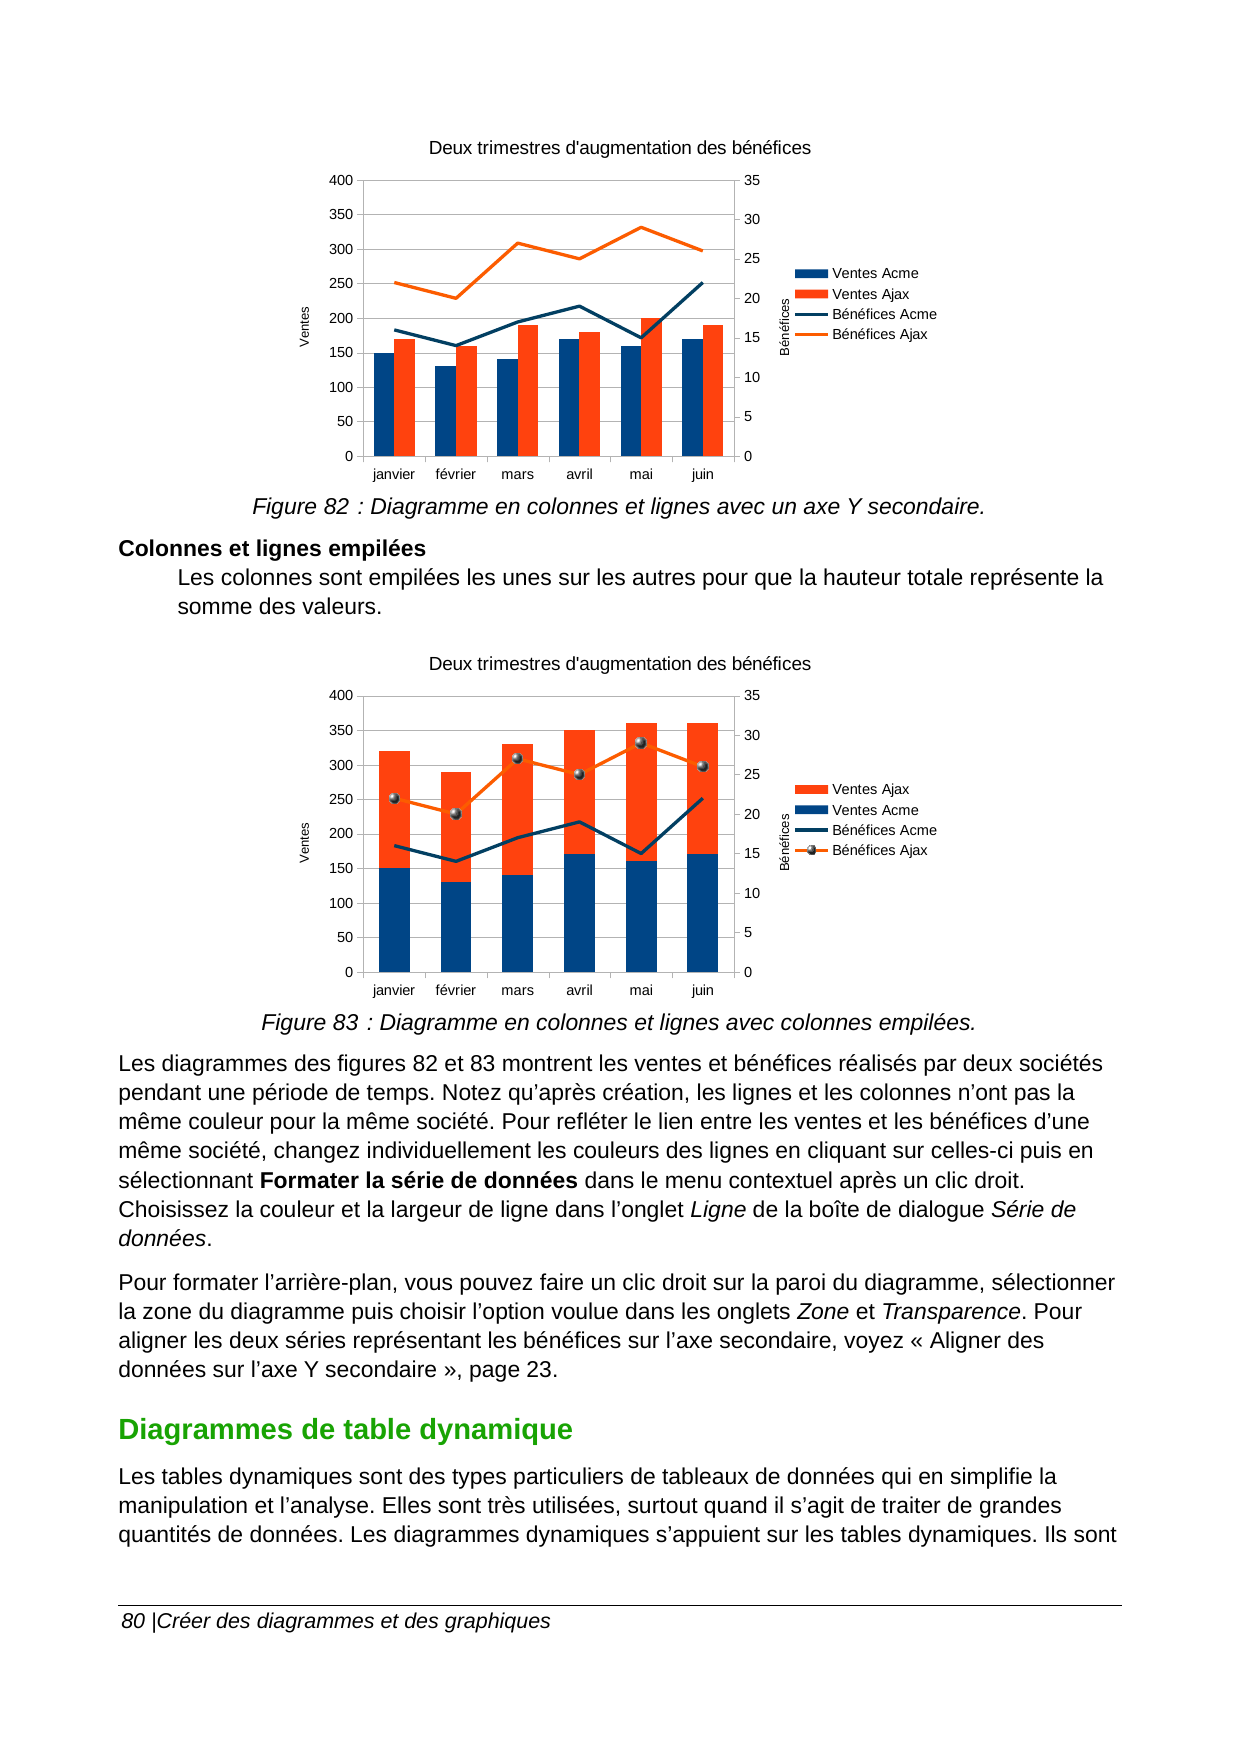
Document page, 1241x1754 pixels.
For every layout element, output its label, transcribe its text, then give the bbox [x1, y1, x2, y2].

subtitle Colonnes et lignes empilées [118, 531, 1122, 561]
text Les tables dynamiques sont des types particuliers de tableaux de données qui en simplifie la manipulation et l’analyse. Elles sont très utilisées, surtout quand il s’agit de traiter de grandes quantités de données. Les diagrammes dynamiques s’appuient sur les tables dynamiques. Ils sont [118, 1460, 1122, 1547]
text Pour formater l’arrière-plan, vous pouvez faire un clic droit sur la paroi du diagramme, sélectionner la zone du diagramme puis choisir l’option voulue dans les onglets Zone et Transparence. Pour aligner les deux séries représentant les bénéfices sur l’axe secondaire, voyez « Aligner des données sur l’axe Y secondaire », page 23. [118, 1266, 1122, 1383]
text Les diagrammes des figures 82 et 83 montrent les ventes et bénéfices réalisés par deux sociétés pendant une période de temps. Notez qu’après création, les lignes et les colonnes n’ont pas la même couleur pour la même société. Pour refléter le lien entre les ventes et les bénéfices d’une même société, changez individuellement les couleurs des lignes en cliquant sur celles-ci puis en sélectionnant Formater la série de données dans le menu contextuel après un clic droit. Choisissez la couleur et la largeur de ligne dans l’onglet Ligne de la boîte de dialogue Série de données. [118, 1047, 1122, 1251]
text Figure 83 : Diagramme en colonnes et lignes avec colonnes empilées. [118, 1006, 1122, 1035]
subtitle Diagrammes de table dynamique [118, 1412, 1122, 1445]
list Les colonnes sont empilées les unes sur les autres pour que la hauteur totale représente la somme des valeurs. [177, 561, 1122, 619]
text Figure 82 : Diagramme en colonnes et lignes avec un axe Y secondaire. [118, 490, 1122, 520]
